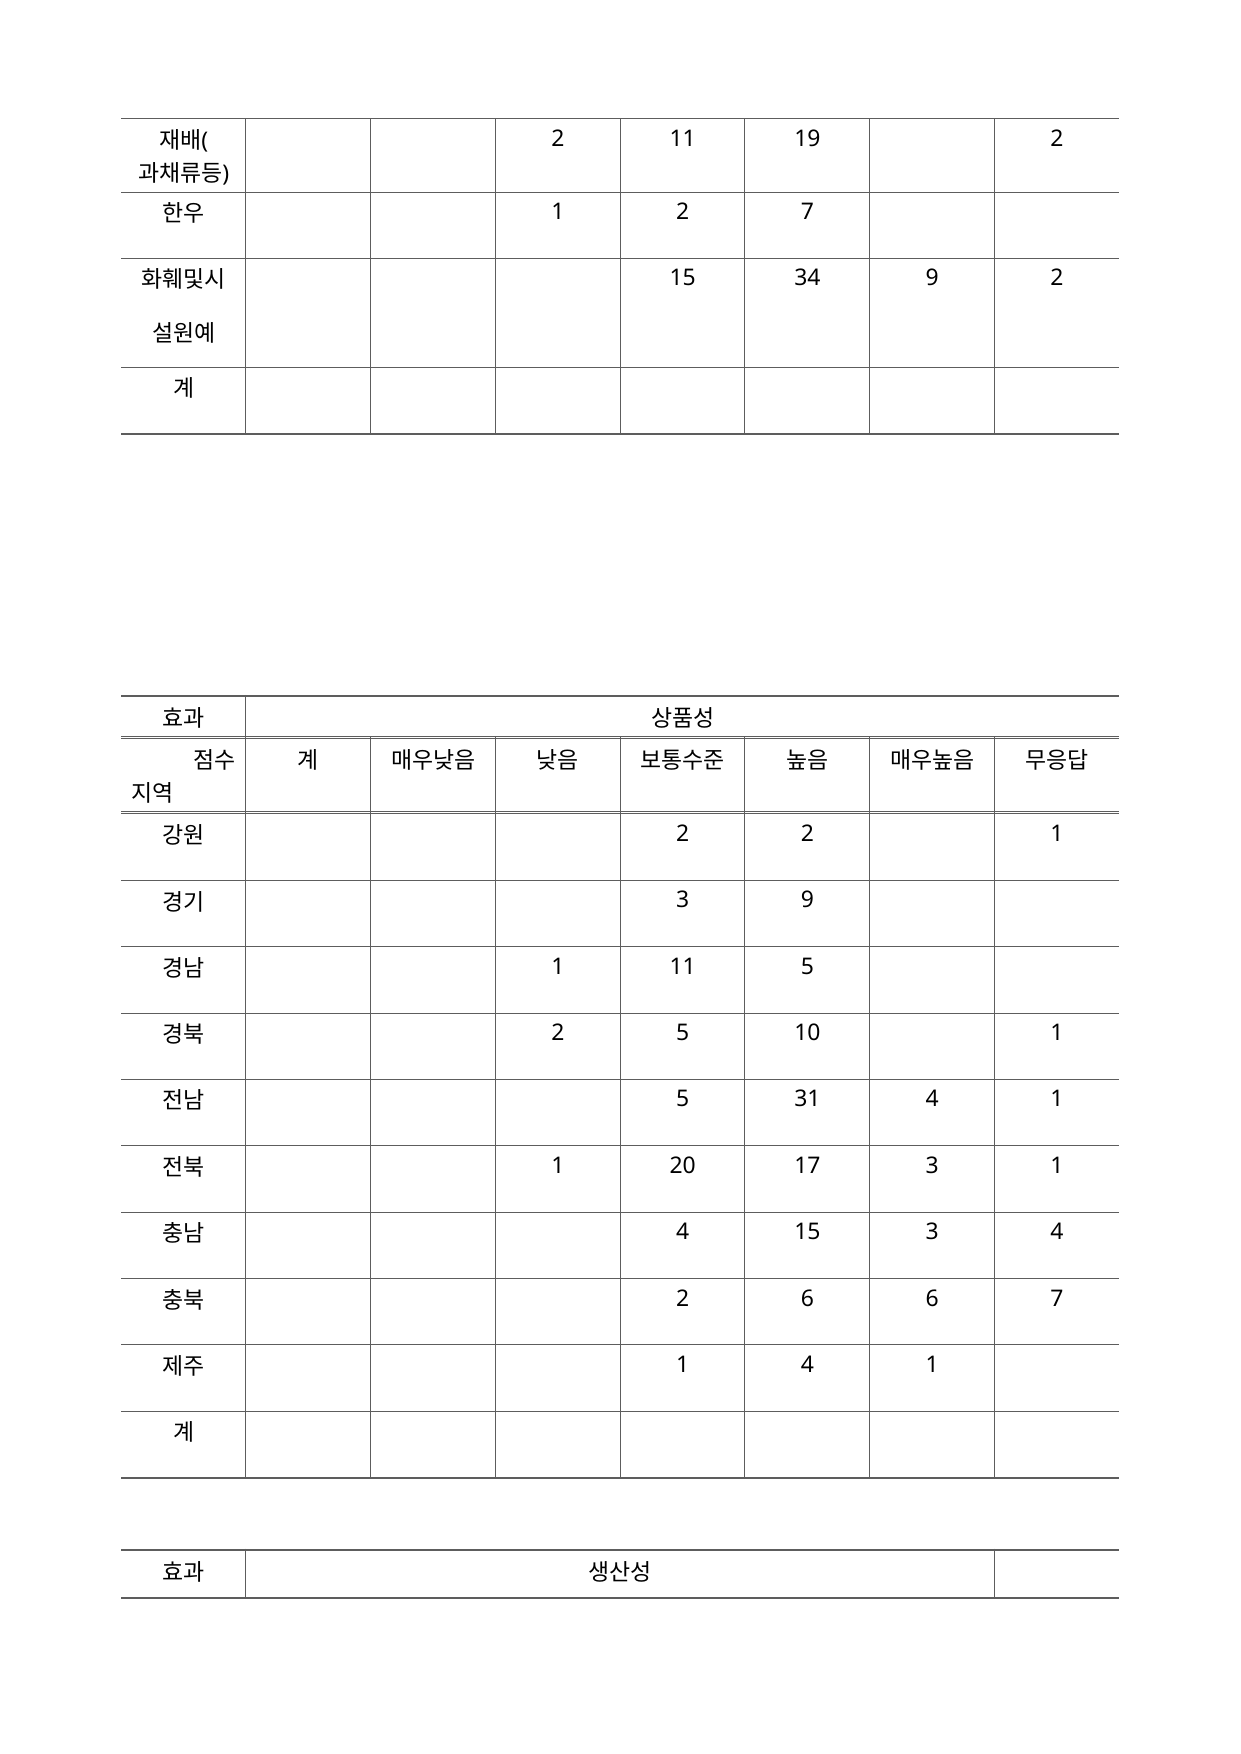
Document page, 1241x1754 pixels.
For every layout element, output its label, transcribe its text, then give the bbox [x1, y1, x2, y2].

table_cell 10 [745, 1014, 869, 1079]
table_cell 재배(과채류등) [121, 119, 245, 191]
table_cell [371, 368, 495, 433]
table_cell 매우낮음 [371, 739, 495, 811]
table_cell 계 [121, 1412, 245, 1477]
table_cell [371, 119, 495, 191]
table_cell [246, 1080, 370, 1145]
table_cell [496, 814, 620, 880]
table_cell 한우 [121, 193, 245, 258]
table_cell 1 [496, 193, 620, 258]
table_cell 1 [995, 1146, 1119, 1211]
table_header 생산성 [246, 1551, 994, 1596]
table_cell 제주 [121, 1345, 245, 1411]
table_cell [371, 881, 495, 946]
table_cell 5 [745, 947, 869, 1012]
table_cell 점수 지역 [121, 739, 245, 811]
table_cell [371, 259, 495, 366]
table_cell [870, 368, 994, 433]
table_header 상품성 [246, 697, 1119, 736]
table_header 효과 [121, 697, 245, 736]
table_cell [496, 368, 620, 433]
table_cell 1 [995, 814, 1119, 880]
table_cell [246, 1146, 370, 1211]
table_cell [870, 947, 994, 1012]
table_cell [371, 1279, 495, 1344]
table_cell [496, 1213, 620, 1278]
table_cell 19 [745, 119, 869, 191]
table_cell 2 [995, 119, 1119, 191]
table_cell [496, 259, 620, 366]
table_cell [371, 193, 495, 258]
table_cell 2 [496, 119, 620, 191]
table_cell 6 [870, 1279, 994, 1344]
table_cell 4 [995, 1213, 1119, 1278]
table_cell 충남 [121, 1213, 245, 1278]
table_cell [995, 947, 1119, 1012]
table_cell 3 [870, 1146, 994, 1211]
table_cell [246, 1213, 370, 1278]
table_cell [870, 1014, 994, 1079]
table_cell 보통수준 [621, 739, 744, 811]
table_cell [246, 193, 370, 258]
table_cell [246, 1279, 370, 1344]
table_cell 화훼및시설원예 [121, 259, 245, 366]
table_cell [371, 1345, 495, 1411]
table_header 효과 [121, 1551, 245, 1596]
table_cell 전북 [121, 1146, 245, 1211]
table_cell 3 [870, 1213, 994, 1278]
table_cell [246, 881, 370, 946]
table_cell [496, 1345, 620, 1411]
table_cell 17 [745, 1146, 869, 1211]
table_cell [621, 1412, 744, 1477]
table_cell 20 [621, 1146, 744, 1211]
table_cell 9 [870, 259, 994, 366]
table_cell 1 [496, 1146, 620, 1211]
table_cell [246, 1412, 370, 1477]
table_cell [246, 368, 370, 433]
table_cell 충북 [121, 1279, 245, 1344]
table_cell 2 [995, 259, 1119, 366]
table_cell 2 [745, 814, 869, 880]
table_cell [246, 814, 370, 880]
table_cell 2 [621, 814, 744, 880]
table_cell [870, 1412, 994, 1477]
table_cell [870, 119, 994, 191]
table_cell [745, 368, 869, 433]
table_cell [246, 119, 370, 191]
table_cell [995, 1412, 1119, 1477]
table_header [995, 1551, 1119, 1596]
table_cell [246, 1345, 370, 1411]
table_cell [870, 814, 994, 880]
table_cell 계 [121, 368, 245, 433]
table_cell 매우높음 [870, 739, 994, 811]
table_cell [246, 1014, 370, 1079]
table_cell 4 [870, 1080, 994, 1145]
table_cell 강원 [121, 814, 245, 880]
table_cell [745, 1412, 869, 1477]
table_cell 1 [995, 1014, 1119, 1079]
table_cell 11 [621, 947, 744, 1012]
table_cell 높음 [745, 739, 869, 811]
table_cell [995, 193, 1119, 258]
table_cell [621, 368, 744, 433]
table_cell 7 [745, 193, 869, 258]
table_cell [371, 1412, 495, 1477]
table_cell 3 [621, 881, 744, 946]
table_cell 1 [621, 1345, 744, 1411]
table_cell [496, 1412, 620, 1477]
table_cell 6 [745, 1279, 869, 1344]
table_cell [371, 1213, 495, 1278]
table_cell 5 [621, 1014, 744, 1079]
table_cell [496, 881, 620, 946]
table_cell [246, 947, 370, 1012]
table_cell [496, 1080, 620, 1145]
table_cell [371, 1080, 495, 1145]
table_cell [496, 1279, 620, 1344]
table_cell 31 [745, 1080, 869, 1145]
table_cell 계 [246, 739, 370, 811]
table_cell [371, 1014, 495, 1079]
table_cell [995, 1345, 1119, 1411]
table_cell 전남 [121, 1080, 245, 1145]
table_cell [371, 814, 495, 880]
table_cell 11 [621, 119, 744, 191]
table_cell 1 [995, 1080, 1119, 1145]
table_cell 15 [621, 259, 744, 366]
table_cell [995, 368, 1119, 433]
table_cell 9 [745, 881, 869, 946]
table_cell 경북 [121, 1014, 245, 1079]
table_cell 4 [745, 1345, 869, 1411]
table_cell 1 [870, 1345, 994, 1411]
table_cell 2 [496, 1014, 620, 1079]
table_cell [371, 1146, 495, 1211]
table_cell [870, 193, 994, 258]
table_cell [246, 259, 370, 366]
table_cell [995, 881, 1119, 946]
table_cell 7 [995, 1279, 1119, 1344]
table_cell 15 [745, 1213, 869, 1278]
table_cell 5 [621, 1080, 744, 1145]
table_cell [371, 947, 495, 1012]
table_cell 무응답 [995, 739, 1119, 811]
table_cell [870, 881, 994, 946]
table_cell 34 [745, 259, 869, 366]
table_cell 1 [496, 947, 620, 1012]
table_cell 낮음 [496, 739, 620, 811]
table_cell 2 [621, 1279, 744, 1344]
table_cell 4 [621, 1213, 744, 1278]
table_cell 2 [621, 193, 744, 258]
table_cell 경기 [121, 881, 245, 946]
table_cell 경남 [121, 947, 245, 1012]
